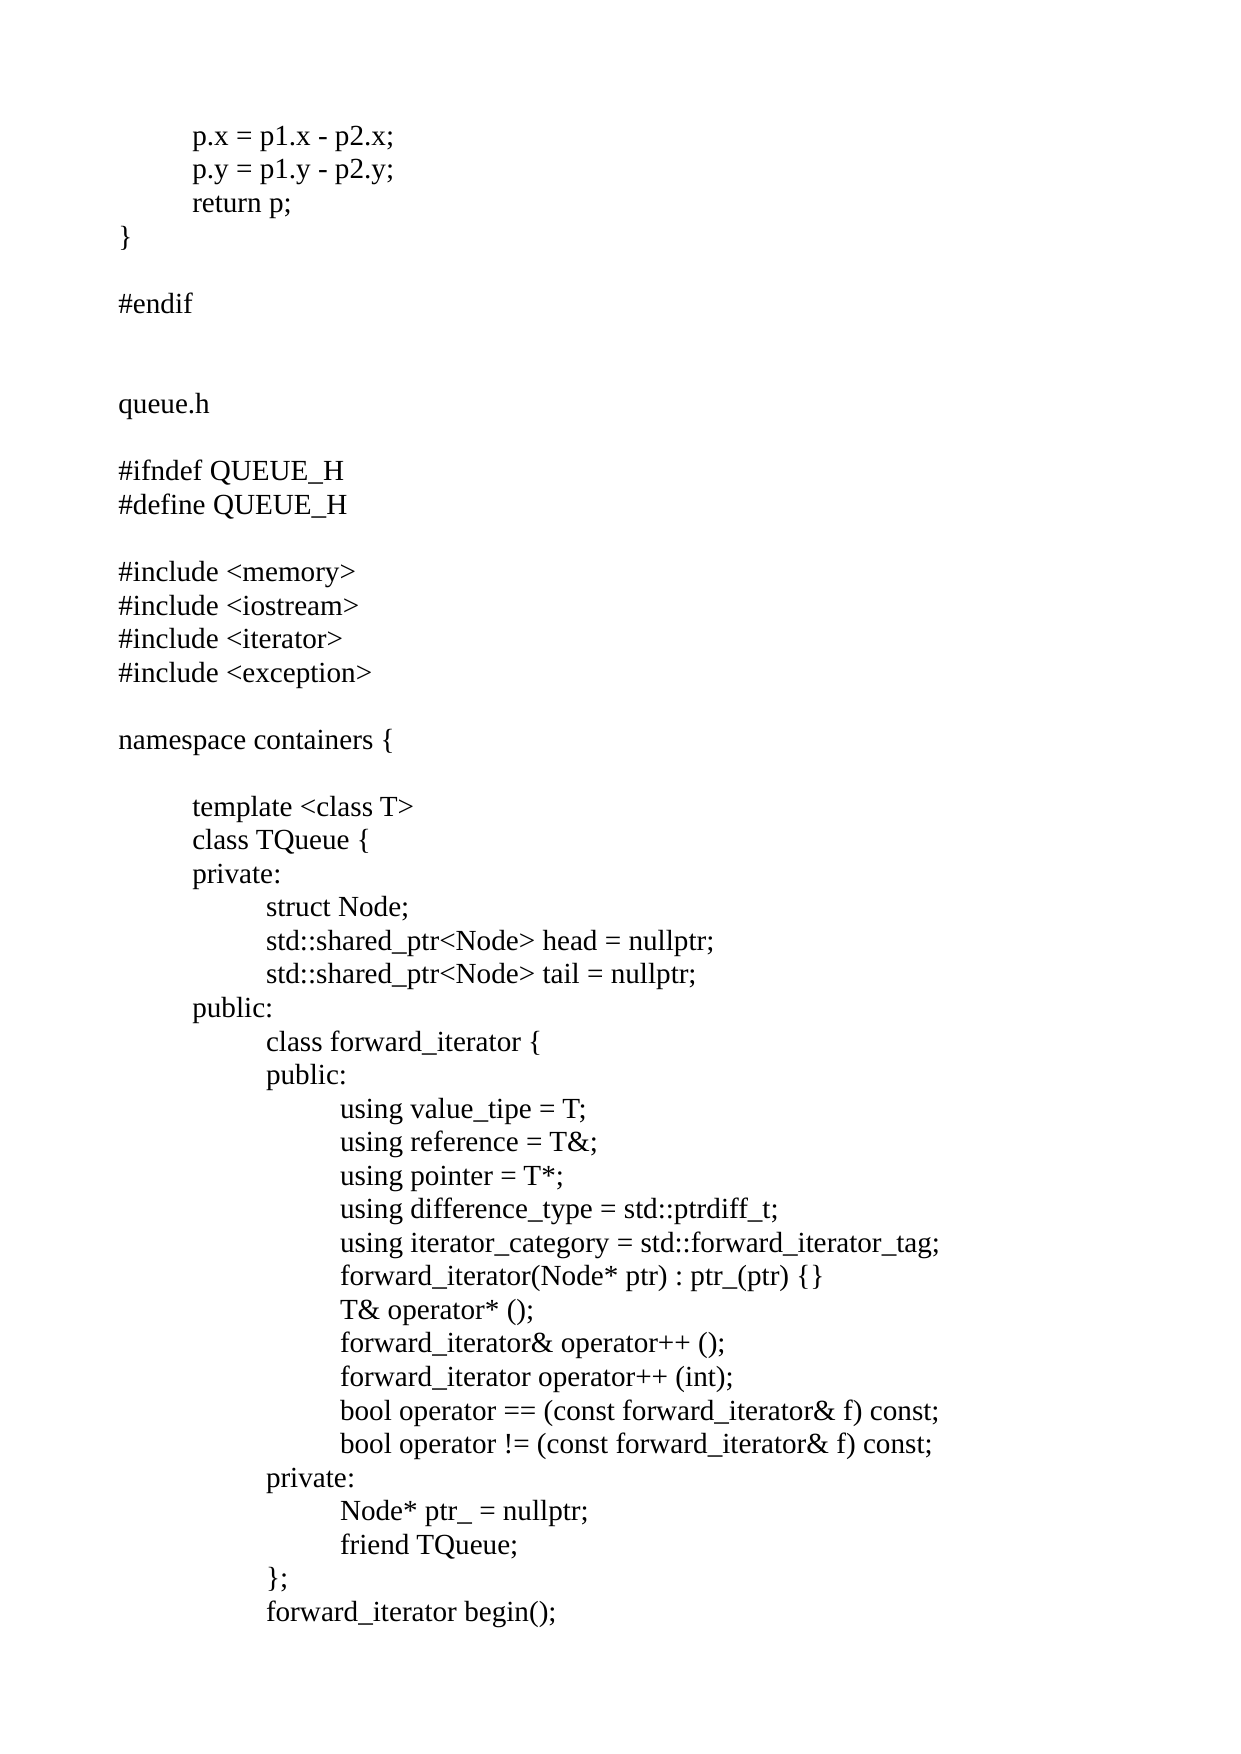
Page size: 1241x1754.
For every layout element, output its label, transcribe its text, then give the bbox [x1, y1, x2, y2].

text private: [118, 1460, 1122, 1493]
text using value_tipe = T; [118, 1091, 1122, 1124]
text class TQueue { [118, 822, 1122, 856]
text namespace containers { [118, 722, 1122, 755]
text forward_iterator& operator++ (); [118, 1326, 1122, 1359]
text template <class T> [118, 789, 1122, 822]
text std::shared_ptr<Node> tail = nullptr; [118, 957, 1122, 990]
text std::shared_ptr<Node> head = nullptr; [118, 923, 1122, 957]
text #define QUEUE_H [118, 487, 1122, 521]
text return p; [118, 185, 1122, 219]
text public: [118, 990, 1122, 1024]
text #ifndef QUEUE_H [118, 453, 1122, 487]
text class forward_iterator { [118, 1024, 1122, 1057]
text forward_iterator begin(); [118, 1594, 1122, 1627]
text using reference = T&; [118, 1124, 1122, 1158]
text T& operator* (); [118, 1292, 1122, 1326]
text #include <exception> [118, 655, 1122, 688]
text forward_iterator operator++ (int); [118, 1359, 1122, 1393]
text }; [118, 1560, 1122, 1594]
text bool operator != (const forward_iterator& f) const; [118, 1426, 1122, 1460]
text bool operator == (const forward_iterator& f) const; [118, 1393, 1122, 1426]
text #include <iterator> [118, 621, 1122, 655]
text Node* ptr_ = nullptr; [118, 1493, 1122, 1527]
text forward_iterator(Node* ptr) : ptr_(ptr) {} [118, 1258, 1122, 1292]
text private: [118, 856, 1122, 889]
text #endif [118, 286, 1122, 319]
text public: [118, 1057, 1122, 1091]
text p.y = p1.y - p2.y; [118, 152, 1122, 185]
text #include <iostream> [118, 588, 1122, 621]
text #include <memory> [118, 554, 1122, 588]
text using iterator_category = std::forward_iterator_tag; [118, 1225, 1122, 1258]
text using pointer = T*; [118, 1158, 1122, 1191]
text using difference_type = std::ptrdiff_t; [118, 1191, 1122, 1225]
text friend TQueue; [118, 1527, 1122, 1560]
text struct Node; [118, 889, 1122, 923]
text p.x = p1.x - p2.x; [118, 118, 1122, 152]
text queue.h [118, 386, 1122, 420]
text } [118, 219, 1122, 252]
